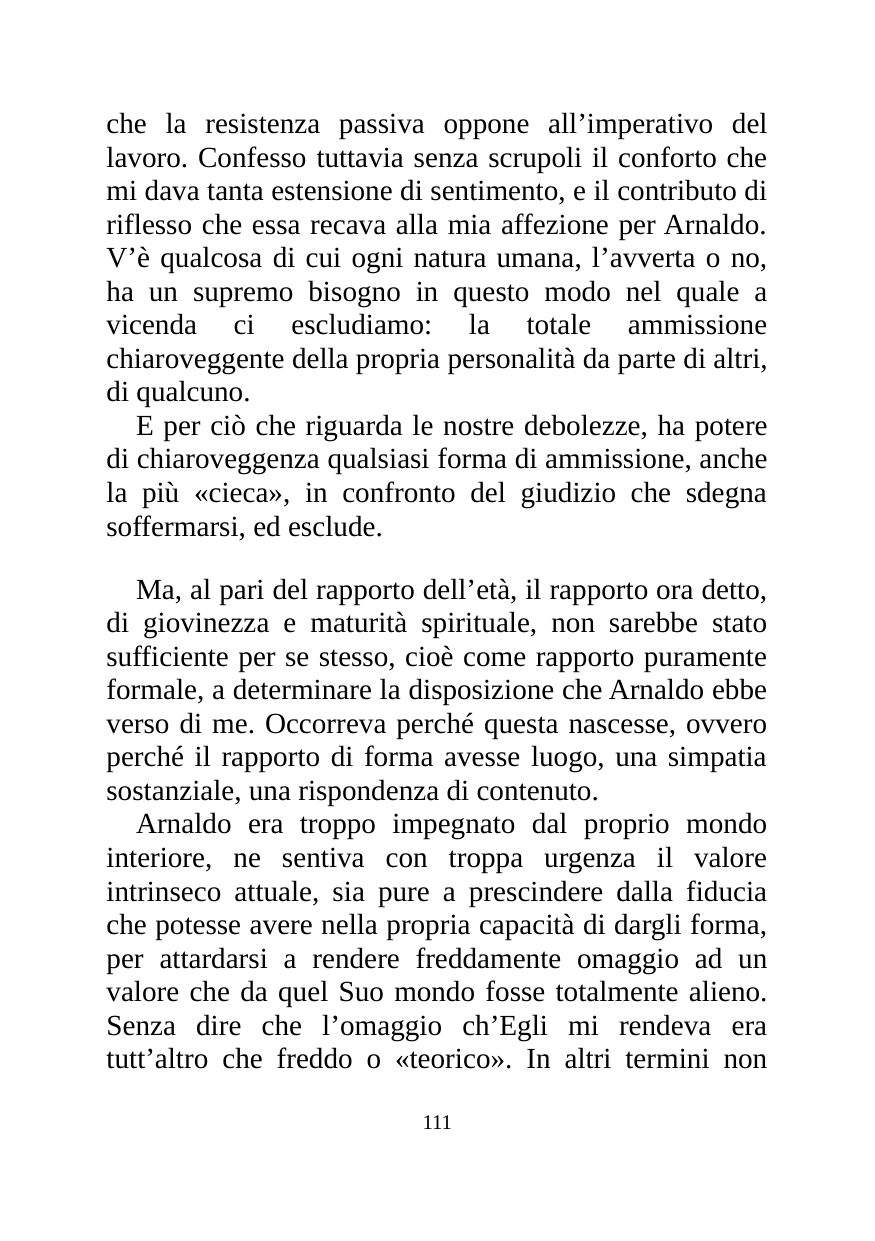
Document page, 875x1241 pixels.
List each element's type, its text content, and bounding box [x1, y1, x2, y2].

text E per ciò che riguarda le nostre debolezze, ha potere di chiaroveggenza qualsiasi forma di ammissione, anche la più «cieca», in confronto del giudizio che sdegna soffermarsi, ed esclude. [106, 408, 768, 542]
text Arnaldo era troppo impegnato dal proprio mondo interiore, ne sentiva con troppa urgenza il valore intrinseco attuale, sia pure a prescindere dalla fiducia che potesse avere nella propria capacità di dargli forma, per attardarsi a rendere freddamente omaggio ad un valore che da quel Suo mondo fosse totalmente alieno. Senza dire che l’omaggio ch’Egli mi rendeva era tutt’altro che freddo o «teorico». In altri termini non [106, 807, 768, 1075]
text Ma, al pari del rapporto dell’età, il rapporto ora detto, di giovinezza e maturità spirituale, non sarebbe stato sufficiente per se stesso, cioè come rapporto puramente formale, a determinare la disposizione che Arnaldo ebbe verso di me. Occorreva perché questa nascesse, ovvero perché il rapporto di forma avesse luogo, una simpatia sostanziale, una rispondenza di contenuto. [106, 572, 768, 807]
text che la resistenza passiva oppone all’imperativo del lavoro. Confesso tuttavia senza scrupoli il conforto che mi dava tanta estensione di sentimento, e il contributo di riflesso che essa recava alla mia affezione per Arnaldo. V’è qualcosa di cui ogni natura umana, l’avverta o no, ha un supremo bisogno in questo modo nel quale a vicenda ci escludiamo: la totale ammissione chiaroveggente della propria personalità da parte di altri, di qualcuno. [106, 106, 768, 408]
